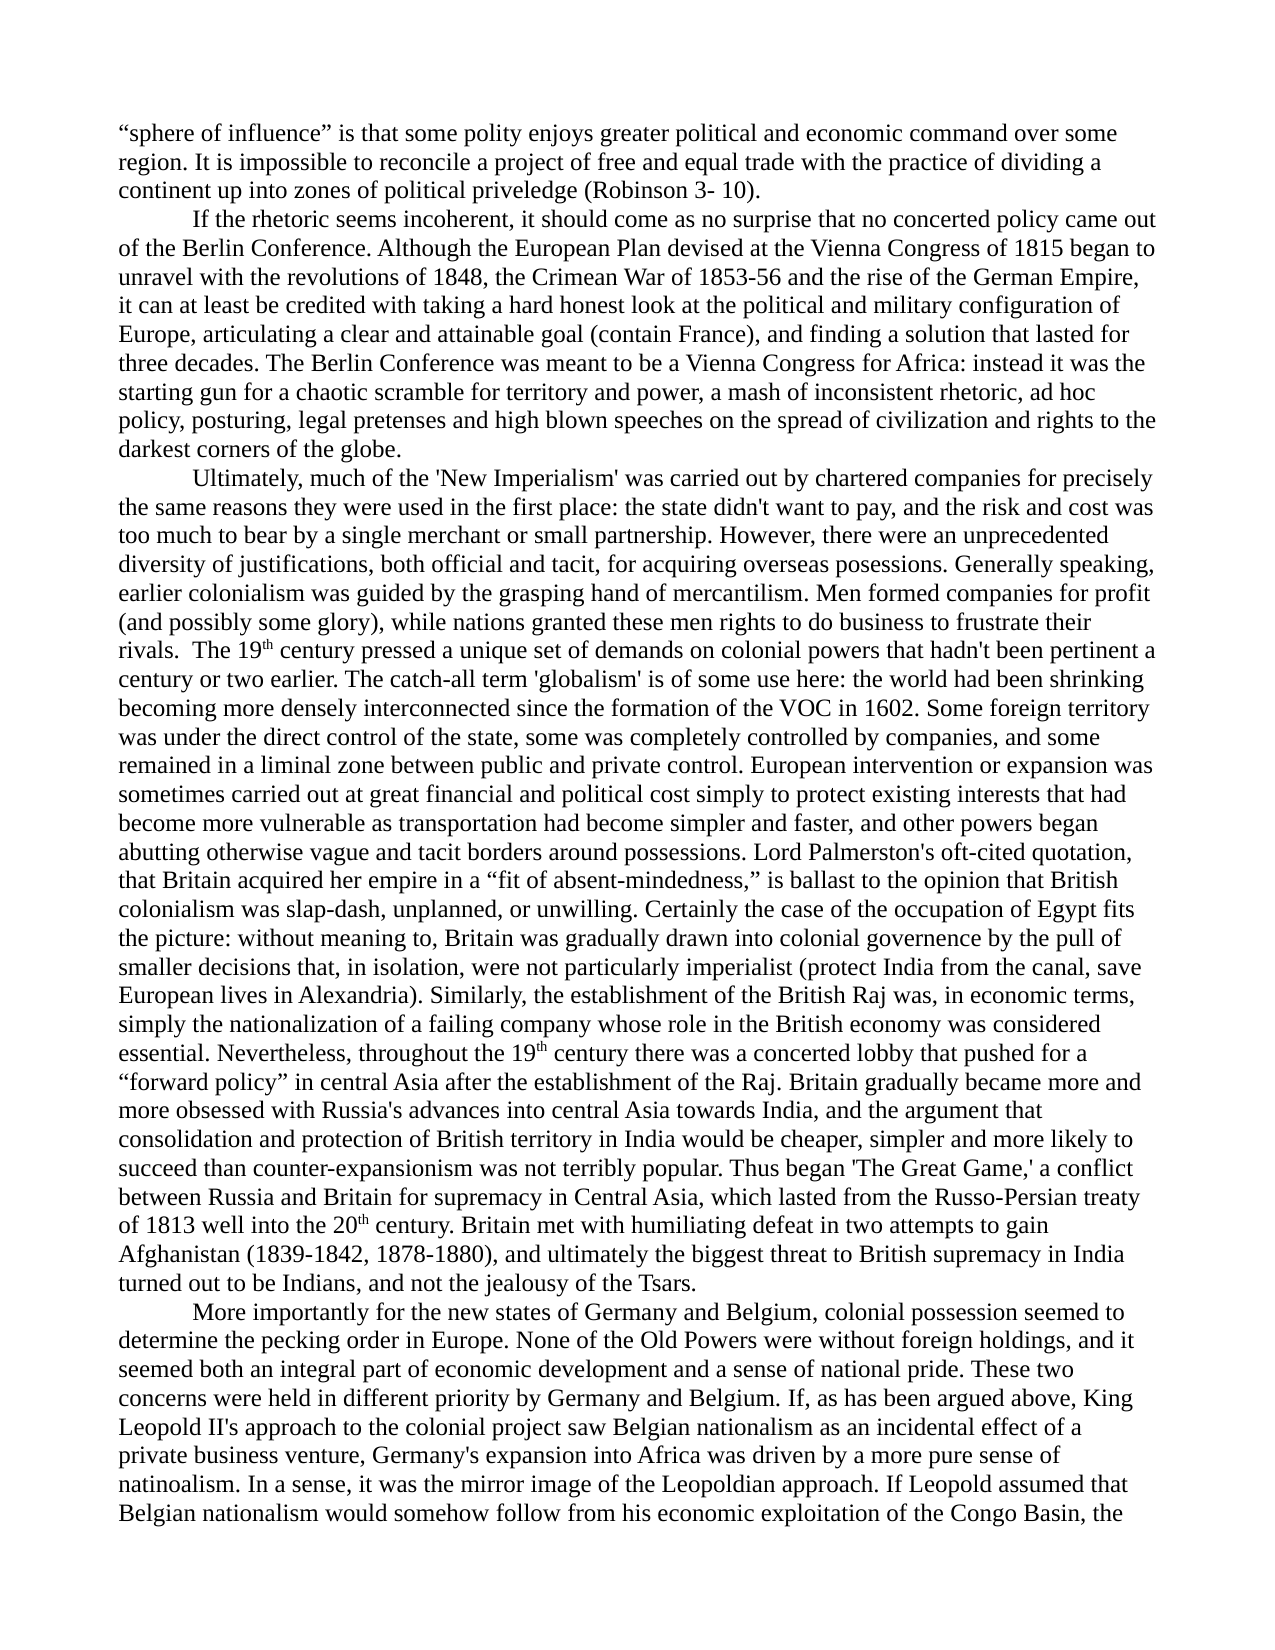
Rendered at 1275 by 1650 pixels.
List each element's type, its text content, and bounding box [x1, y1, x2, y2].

text More importantly for the new states of Germany and Belgium, colonial possession seemed to determine the pecking order in Europe. None of the Old Powers were without foreign holdings, and it seemed both an integral part of economic development and a sense of national pride. These two concerns were held in different priority by Germany and Belgium. If, as has been argued above, King Leopold II's approach to the colonial project saw Belgian nationalism as an incidental effect of a private business venture, Germany's expansion into Africa was driven by a more pure sense of natinoalism. In a sense, it was the mirror image of the Leopoldian approach. If Leopold assumed that Belgian nationalism would somehow follow from his economic exploitation of the Congo Basin, the [118, 1297, 1157, 1527]
text Ultimately, much of the 'New Imperialism' was carried out by chartered companies for precisely the same reasons they were used in the first place: the state didn't want to pay, and the risk and cost was too much to bear by a single merchant or small partnership. However, there were an unprecedented diversity of justifications, both official and tacit, for acquiring overseas posessions. Generally speaking, earlier colonialism was guided by the grasping hand of mercantilism. Men formed companies for profit (and possibly some glory), while nations granted these men rights to do business to frustrate their rivals. The 19th century pressed a unique set of demands on colonial powers that hadn't been pertinent a century or two earlier. The catch-all term 'globalism' is of some use here: the world had been shrinking becoming more densely interconnected since the formation of the VOC in 1602. Some foreign territory was under the direct control of the state, some was completely controlled by companies, and some remained in a liminal zone between public and private control. European intervention or expansion was sometimes carried out at great financial and political cost simply to protect existing interests that had become more vulnerable as transportation had become simpler and faster, and other powers began abutting otherwise vague and tacit borders around possessions. Lord Palmerston's oft-cited quotation, that Britain acquired her empire in a “fit of absent-mindedness,” is ballast to the opinion that British colonialism was slap-dash, unplanned, or unwilling. Certainly the case of the occupation of Egypt fits the picture: without meaning to, Britain was gradually drawn into colonial governence by the pull of smaller decisions that, in isolation, were not particularly imperialist (protect India from the canal, save European lives in Alexandria). Similarly, the establishment of the British Raj was, in economic terms, simply the nationalization of a failing company whose role in the British economy was considered essential. Nevertheless, throughout the 19th century there was a concerted lobby that pushed for a “forward policy” in central Asia after the establishment of the Raj. Britain gradually became more and more obsessed with Russia's advances into central Asia towards India, and the argument that consolidation and protection of British territory in India would be cheaper, simpler and more likely to succeed than counter-expansionism was not terribly popular. Thus began 'The Great Game,' a conflict between Russia and Britain for supremacy in Central Asia, which lasted from the Russo-Persian treaty of 1813 well into the 20th century. Britain met with humiliating defeat in two attempts to gain Afghanistan (1839-1842, 1878-1880), and ultimately the biggest threat to British supremacy in India turned out to be Indians, and not the jealousy of the Tsars. [118, 463, 1157, 1297]
text “sphere of influence” is that some polity enjoys greater political and economic command over some region. It is impossible to reconcile a project of free and equal trade with the practice of dividing a continent up into zones of political priveledge (Robinson 3- 10). [118, 118, 1157, 204]
text If the rhetoric seems incoherent, it should come as no surprise that no concerted policy came out of the Berlin Conference. Although the European Plan devised at the Vienna Congress of 1815 began to unravel with the revolutions of 1848, the Crimean War of 1853-56 and the rise of the German Empire, it can at least be credited with taking a hard honest look at the political and military configuration of Europe, articulating a clear and attainable goal (contain France), and finding a solution that lasted for three decades. The Berlin Conference was meant to be a Vienna Congress for Africa: instead it was the starting gun for a chaotic scramble for territory and power, a mash of inconsistent rhetoric, ad hoc policy, posturing, legal pretenses and high blown speeches on the spread of civilization and rights to the darkest corners of the globe. [118, 204, 1157, 463]
